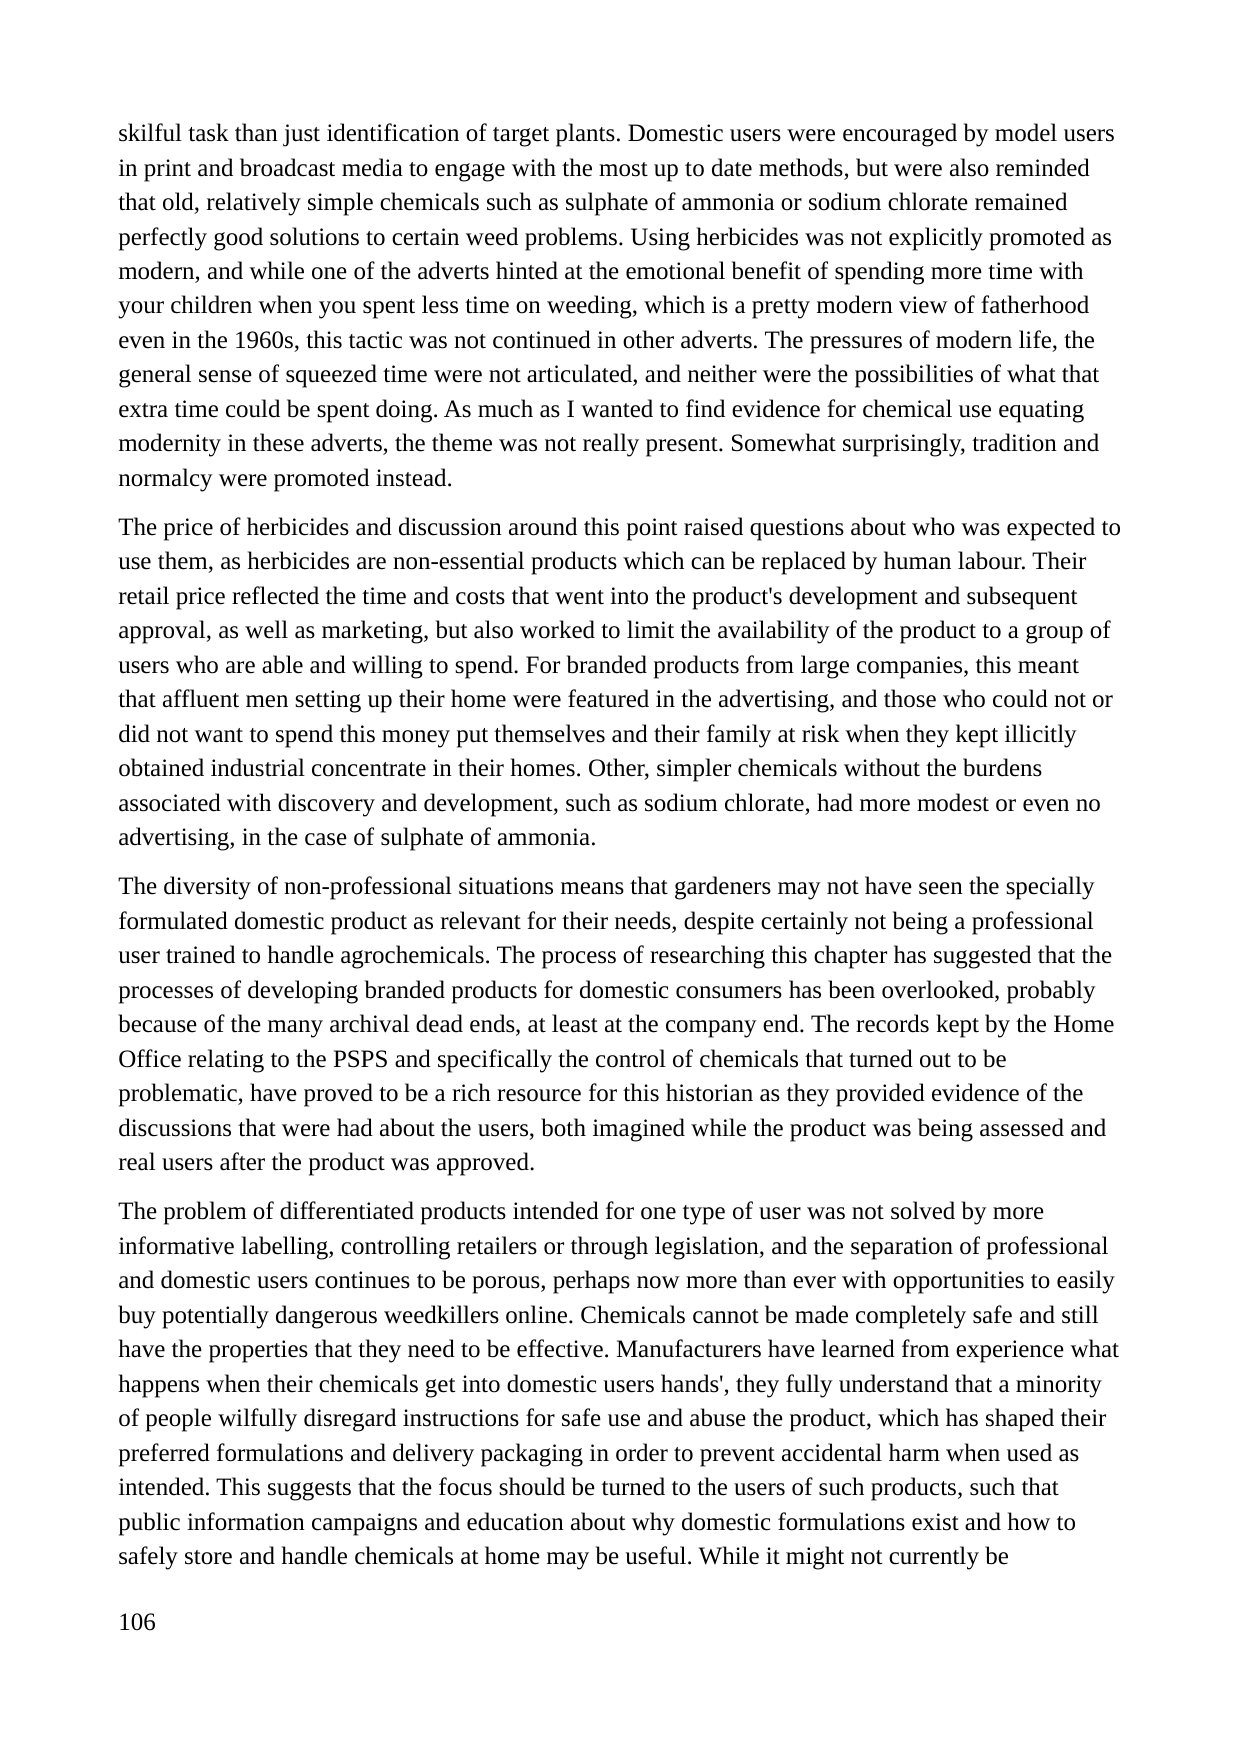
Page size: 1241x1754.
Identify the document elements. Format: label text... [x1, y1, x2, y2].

text The price of herbicides and discussion around this point raised questions about who was expected to use them, as herbicides are non-essential products which can be replaced by human labour. Their retail price reflected the time and costs that went into the product's development and subsequent approval, as well as marketing, but also worked to limit the availability of the product to a group of users who are able and willing to spend. For branded products from large companies, this meant that affluent men setting up their home were featured in the advertising, and those who could not or did not want to spend this money put themselves and their family at risk when they kept illicitly obtained industrial concentrate in their homes. Other, simpler chemicals without the burdens associated with discovery and development, such as sodium chlorate, had more modest or even no advertising, in the case of sulphate of ammonia. [118, 512, 1122, 851]
text The problem of differentiated products intended for one type of user was not solved by more informative labelling, controlling retailers or through legislation, and the separation of professional and domestic users continues to be porous, perhaps now more than ever with opportunities to easily buy potentially dangerous weedkillers online. Chemicals cannot be made completely safe and still have the properties that they need to be effective. Manufacturers have learned from experience what happens when their chemicals get into domestic users hands', they fully understand that a minority of people wilfully disregard instructions for safe use and abuse the product, which has shaped their preferred formulations and delivery packaging in order to prevent accidental harm when used as intended. This suggests that the focus should be turned to the users of such products, such that public information campaigns and education about why domestic formulations exist and how to safely store and handle chemicals at home may be useful. While it might not currently be [118, 1196, 1122, 1570]
text The diversity of non-professional situations means that gardeners may not have seen the specially formulated domestic product as relevant for their needs, despite certainly not being a professional user trained to handle agrochemicals. The process of researching this chapter has suggested that the processes of developing branded products for domestic consumers has been overlooked, probably because of the many archival dead ends, at least at the company end. The records kept by the Home Office relating to the PSPS and specifically the control of chemicals that turned out to be problematic, have proved to be a rich resource for this historian as they provided evidence of the discussions that were had about the users, both imagined while the product was being assessed and real users after the product was approved. [118, 871, 1122, 1176]
text skilful task than just identification of target plants. Domestic users were encouraged by model users in print and broadcast media to engage with the most up to date methods, but were also reminded that old, relatively simple chemicals such as sulphate of ammonia or sodium chlorate remained perfectly good solutions to certain weed problems. Using herbicides was not explicitly promoted as modern, and while one of the adverts hinted at the emotional benefit of spending more time with your children when you spent less time on weeding, which is a pretty modern view of fatherhood even in the 1960s, this tactic was not continued in other adverts. The pressures of modern life, the general sense of squeezed time were not articulated, and neither were the possibilities of what that extra time could be spent doing. As much as I wanted to find evidence for chemical use equating modernity in these adverts, the theme was not really present. Somewhat surprisingly, tradition and normalcy were promoted instead. [118, 118, 1122, 492]
